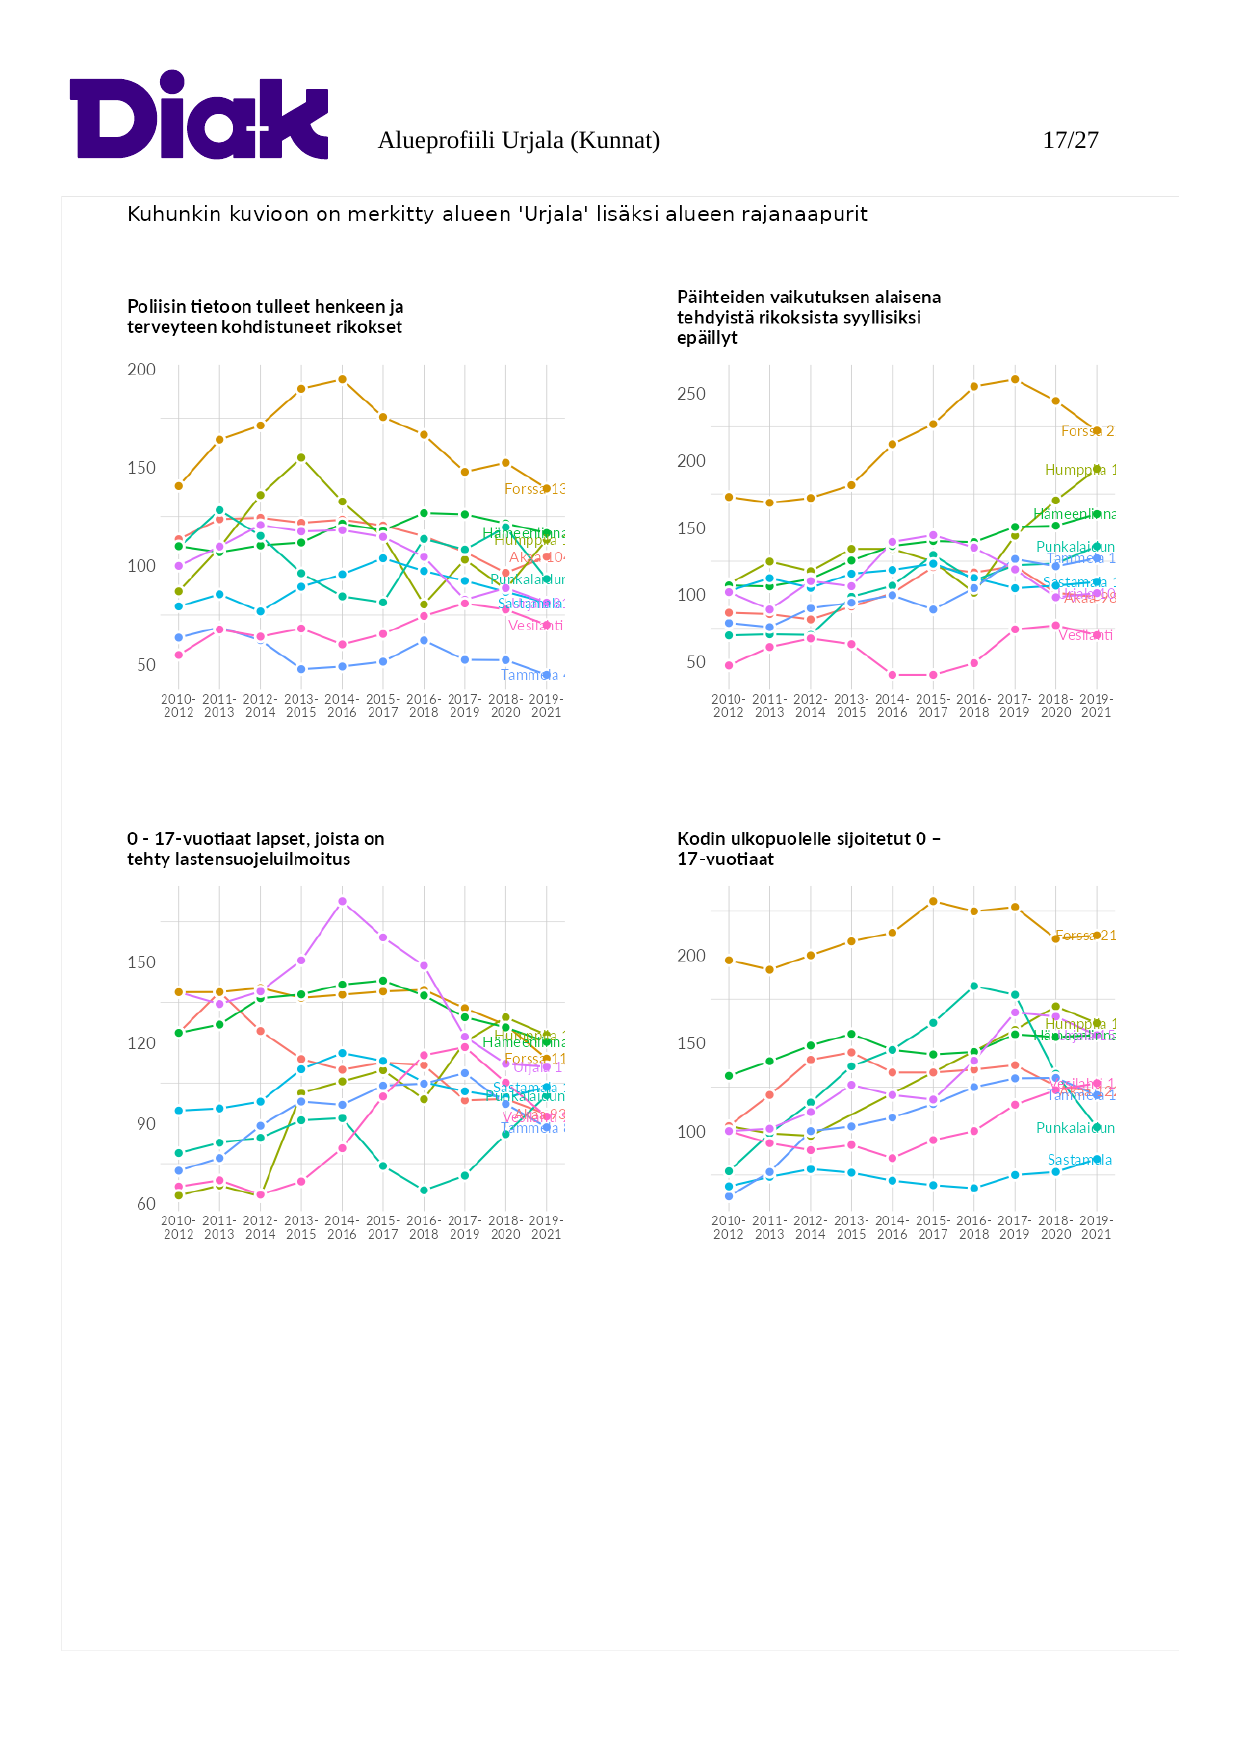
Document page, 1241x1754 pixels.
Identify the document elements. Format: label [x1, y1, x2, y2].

picture [61, 196, 1179, 1651]
